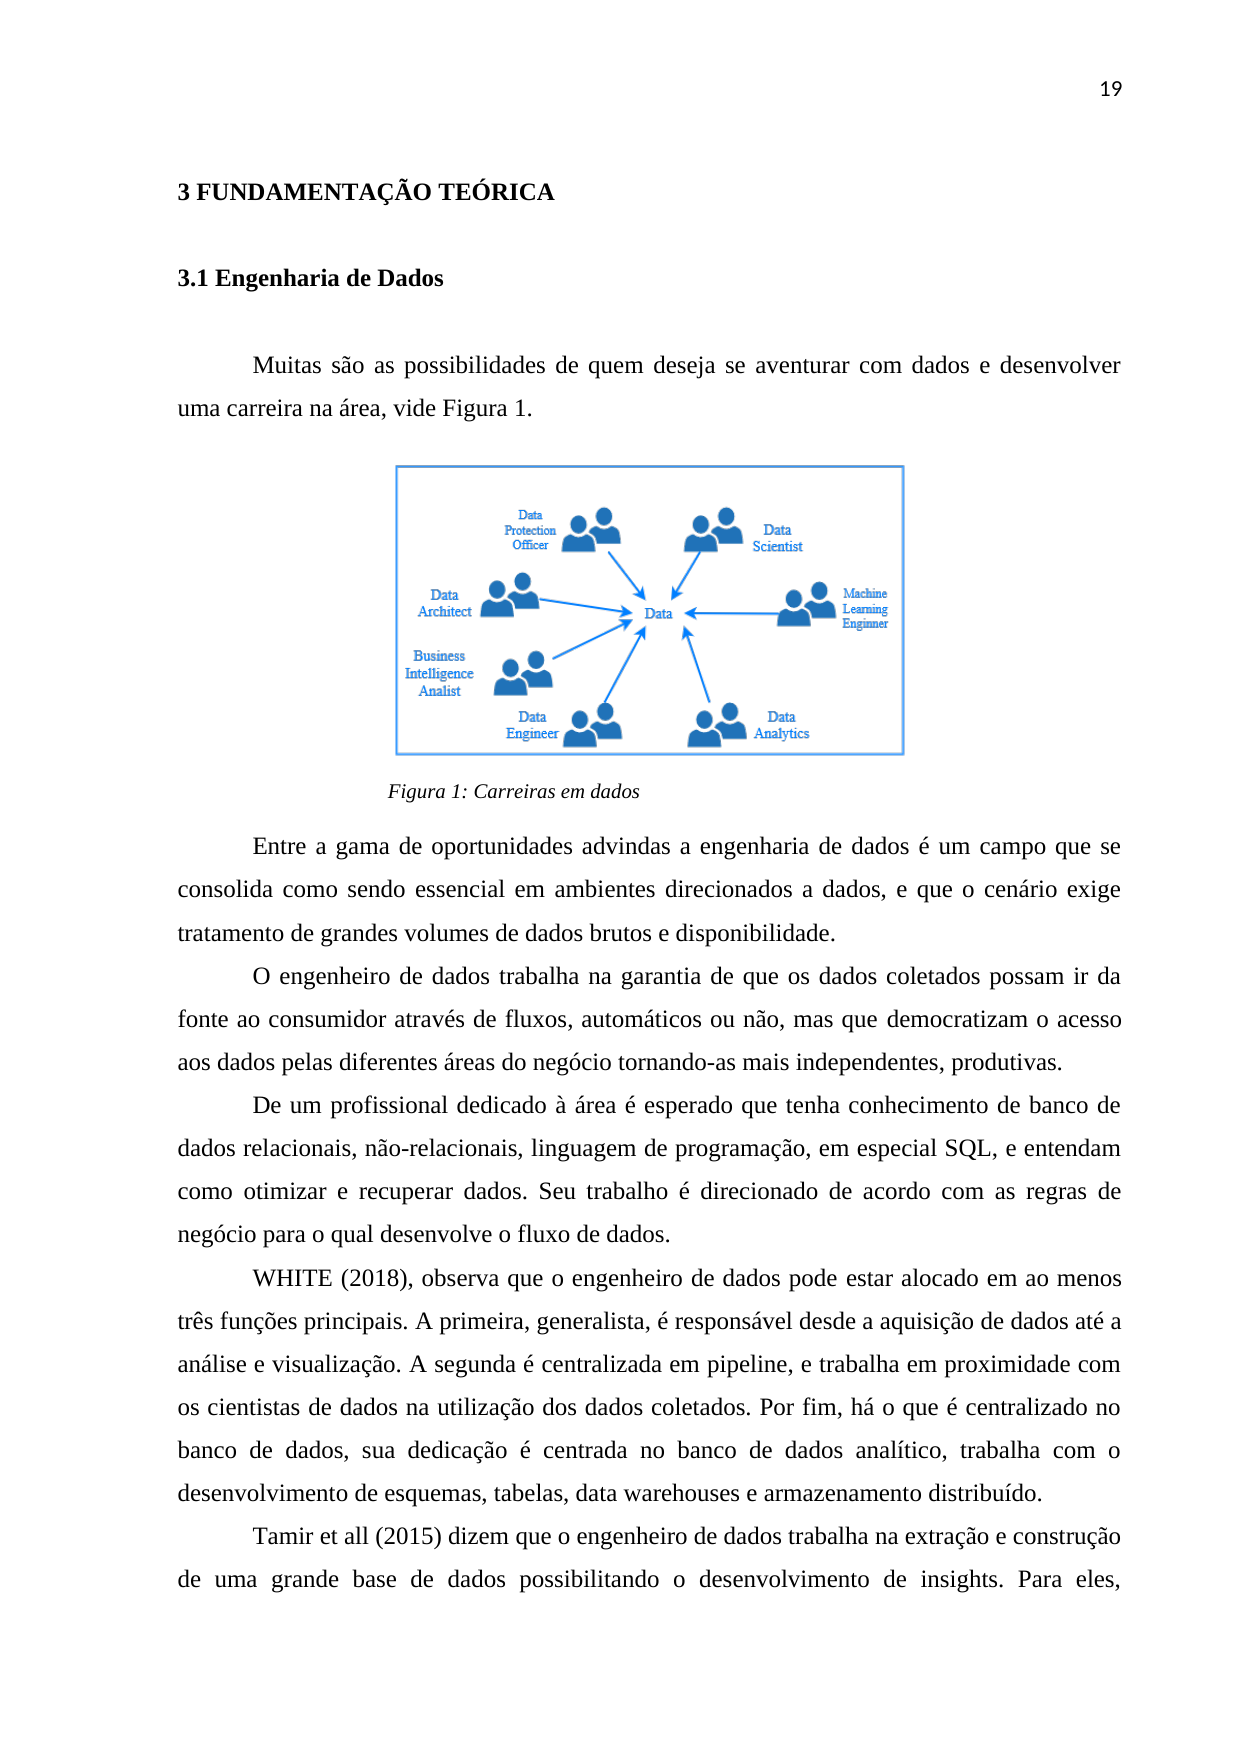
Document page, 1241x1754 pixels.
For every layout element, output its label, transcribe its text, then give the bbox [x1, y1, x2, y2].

text De um profissional dedicado à área é esperado que tenha conhecimento de banco de dados relacionais, não-relacionais, linguagem de programação, em especial SQL, e entendam como otimizar e recuperar dados. Seu trabalho é direcionado de acordo com as regras de negócio para o qual desenvolve o fluxo de dados. [177, 1090, 1122, 1248]
text WHITE (2018), observa que o engenheiro de dados pode estar alocado em ao menos três funções principais. A primeira, generalista, é responsável desde a aquisição de dados até a análise e visualização. A segunda é centralizada em pipeline, e trabalha em proximidade com os cientistas de dados na utilização dos dados coletados. Por fim, há o que é centralizado no banco de dados, sua dedicação é centrada no banco de dados analítico, trabalha com o desenvolvimento de esquemas, tabelas, data warehouses e armazenamento distribuído. [177, 1263, 1122, 1507]
subtitle 3 FUNDAMENTAÇÃO TEÓRICA [177, 177, 1122, 206]
text Figura 1: Carreiras em dados [388, 494, 912, 803]
text Muitas são as possibilidades de quem deseja se aventurar com dados e desenvolver uma carreira na área, vide Figura 1. [177, 350, 1122, 422]
text Entre a gama de oportunidades advindas a engenharia de dados é um campo que se consolida como sendo essencial em ambientes direcionados a dados, e que o cenário exige tratamento de grandes volumes de dados brutos e disponibilidade. [177, 479, 1122, 946]
text Tamir et all (2015) dizem que o engenheiro de dados trabalha na extração e construção de uma grande base de dados possibilitando o desenvolvimento de insights. Para eles, [177, 1521, 1122, 1593]
text O engenheiro de dados trabalha na garantia de que os dados coletados possam ir da fonte ao consumidor através de fluxos, automáticos ou não, mas que democratizam o acesso aos dados pelas diferentes áreas do negócio tornando-as mais independentes, produtivas. [177, 961, 1122, 1076]
subtitle 3.1 Engenharia de Dados [177, 263, 1122, 292]
